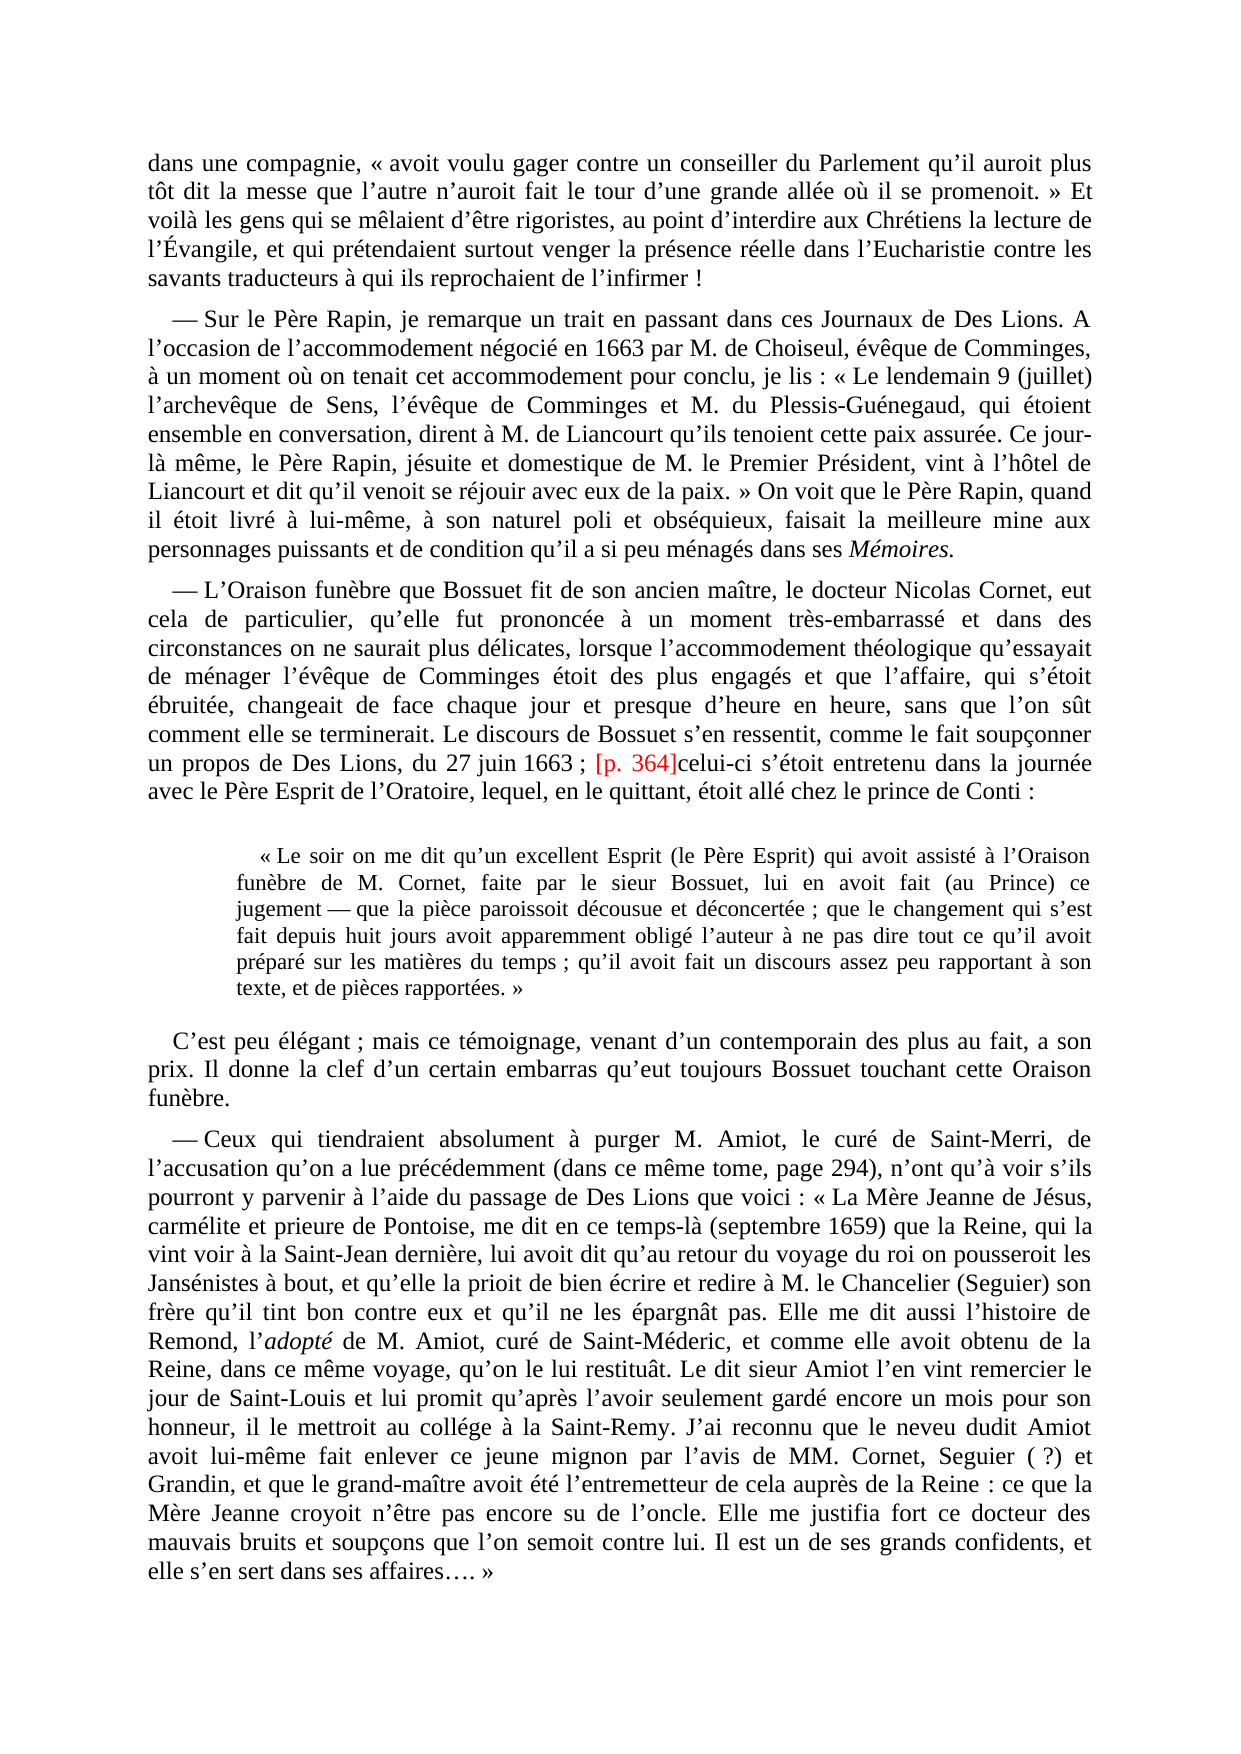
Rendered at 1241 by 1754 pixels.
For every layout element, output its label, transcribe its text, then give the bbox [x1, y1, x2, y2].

text « Le soir on me dit qu’un excellent Esprit (le Père Esprit) qui avoit assisté à l’Oraison funèbre de M. Cornet, faite par le sieur Bossuet, lui en avoit fait (au Prince) ce jugement — que la pièce paroissoit décousue et déconcertée ; que le changement qui s’est fait depuis huit jours avoit apparemment obligé l’auteur à ne pas dire tout ce qu’il avoit préparé sur les matières du temps ; qu’il avoit fait un discours assez peu rapportant à son texte, et de pièces rapportées. » [236, 843, 1093, 1001]
text — Ceux qui tiendraient absolument à purger M. Amiot, le curé de Saint-Merri, de l’accusation qu’on a lue précédemment (dans ce même tome, page 294), n’ont qu’à voir s’ils pourront y parvenir à l’aide du passage de Des Lions que voici : « La Mère Jeanne de Jésus, carmélite et prieure de Pontoise, me dit en ce temps-là (septembre 1659) que la Reine, qui la vint voir à la Saint-Jean dernière, lui avoit dit qu’au retour du voyage du roi on pousseroit les Jansénistes à bout, et qu’elle la prioit de bien écrire et redire à M. le Chancelier (Seguier) son frère qu’il tint bon contre eux et qu’il ne les épargnât pas. Elle me dit aussi l’histoire de Remond, l’adopté de M. Amiot, curé de Saint-Méderic, et comme elle avoit obtenu de la Reine, dans ce même voyage, qu’on le lui restituât. Le dit sieur Amiot l’en vint remercier le jour de Saint-Louis et lui promit qu’après l’avoir seulement gardé encore un mois pour son honneur, il le mettroit au collége à la Saint-Remy. J’ai reconnu que le neveu dudit Amiot avoit lui-même fait enlever ce jeune mignon par l’avis de MM. Cornet, Seguier ( ?) et Grandin, et que le grand-maître avoit été l’entremetteur de cela auprès de la Reine : ce que la Mère Jeanne croyoit n’être pas encore su de l’oncle. Elle me justifia fort ce docteur des mauvais bruits et soupçons que l’on semoit contre lui. Il est un de ses grands confidents, et elle s’en sert dans ses affaires…. » [148, 1124, 1093, 1584]
text — L’Oraison funèbre que Bossuet fit de son ancien maître, le docteur Nicolas Cornet, eut cela de particulier, qu’elle fut prononcée à un moment très-embarrassé et dans des circonstances on ne saurait plus délicates, lorsque l’accommodement théologique qu’essayait de ménager l’évêque de Comminges étoit des plus engagés et que l’affaire, qui s’étoit ébruitée, changeait de face chaque jour et presque d’heure en heure, sans que l’on sût comment elle se terminerait. Le discours de Bossuet s’en ressentit, comme le fait soupçonner un propos de Des Lions, du 27 juin 1663 ; [p. 364]celui-ci s’étoit entretenu dans la journée avec le Père Esprit de l’Oratoire, lequel, en le quittant, étoit allé chez le prince de Conti : [148, 575, 1093, 805]
text dans une compagnie, « avoit voulu gager contre un conseiller du Parlement qu’il auroit plus tôt dit la messe que l’autre n’auroit fait le tour d’une grande allée où il se promenoit. » Et voilà les gens qui se mêlaient d’être rigoristes, au point d’interdire aux Chrétiens la lecture de l’Évangile, et qui prétendaient surtout venger la présence réelle dans l’Eucharistie contre les savants traducteurs à qui ils reprochaient de l’infirmer ! [148, 148, 1093, 291]
text C’est peu élégant ; mais ce témoignage, venant d’un contemporain des plus au fait, a son prix. Il donne la clef d’un certain embarras qu’eut toujours Bossuet touchant cette Oraison funèbre. [148, 1026, 1093, 1112]
text — Sur le Père Rapin, je remarque un trait en passant dans ces Journaux de Des Lions. A l’occasion de l’accommodement négocié en 1663 par M. de Choiseul, évêque de Comminges, à un moment où on tenait cet accommodement pour conclu, je lis : « Le lendemain 9 (juillet) l’archevêque de Sens, l’évêque de Comminges et M. du Plessis-Guénegaud, qui étoient ensemble en conversation, dirent à M. de Liancourt qu’ils tenoient cette paix assurée. Ce jour-là même, le Père Rapin, jésuite et domestique de M. le Premier Président, vint à l’hôtel de Liancourt et dit qu’il venoit se réjouir avec eux de la paix. » On voit que le Père Rapin, quand il étoit livré à lui-même, à son naturel poli et obséquieux, faisait la meilleure mine aux personnages puissants et de condition qu’il a si peu ménagés dans ses Mémoires. [148, 304, 1093, 563]
